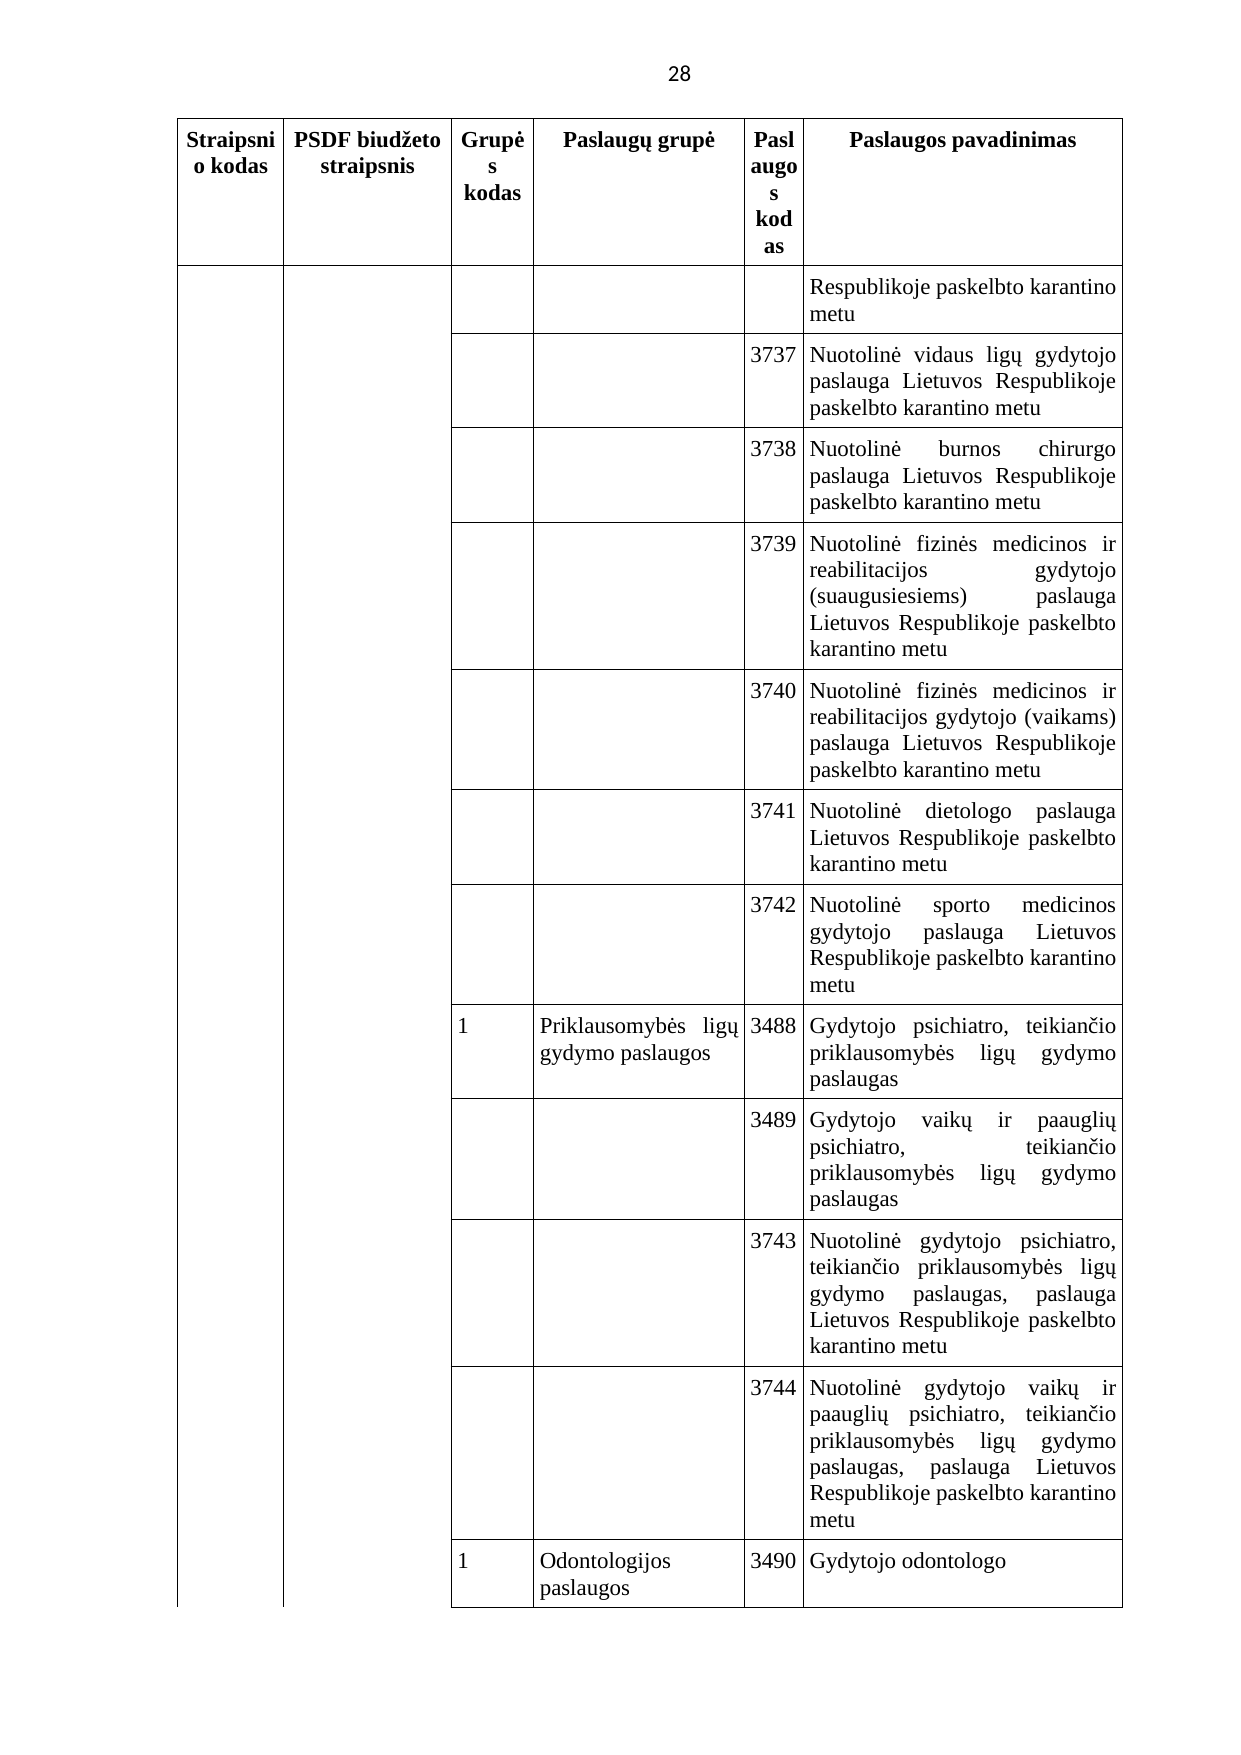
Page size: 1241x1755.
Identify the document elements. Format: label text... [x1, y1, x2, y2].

table_header Paslaugos kodas [745, 119, 803, 265]
table_cell 3490 [745, 1540, 803, 1607]
table_cell [284, 884, 451, 1004]
table_cell 3742 [745, 885, 803, 1004]
table_cell Nuotolinė fizinės medicinos ir reabilitacijos gydytojo (suaugusiesiems) paslauga Lietuvos Respublikoje paskelbto karantino metu [804, 523, 1122, 668]
table_cell [178, 884, 283, 1004]
table_cell Nuotolinė gydytojo psichiatro, teikiančio priklausomybės ligų gydymo paslaugas, paslauga Lietuvos Respublikoje paskelbto karantino metu [804, 1220, 1122, 1366]
table_cell Odontologijos paslaugos [534, 1540, 744, 1607]
table_cell [284, 789, 451, 883]
table_cell Nuotolinė burnos chirurgo paslauga Lietuvos Respublikoje paskelbto karantino metu [804, 428, 1122, 522]
table_cell [452, 885, 533, 1004]
table_cell [745, 266, 803, 333]
table_cell [534, 428, 744, 522]
table_cell [178, 333, 283, 427]
table_cell 1 [452, 1540, 533, 1607]
table_cell [284, 1098, 451, 1219]
table_cell [284, 1539, 451, 1607]
table_cell [178, 266, 283, 333]
table_cell [178, 427, 283, 522]
table_cell [452, 1220, 533, 1366]
table_cell [284, 266, 451, 333]
table_cell Gydytojo vaikų ir paauglių psichiatro, teikiančio priklausomybės ligų gydymo paslaugas [804, 1099, 1122, 1219]
table_cell [178, 1004, 283, 1098]
table_cell [534, 1099, 744, 1219]
table_cell [534, 334, 744, 427]
table_cell [178, 1539, 283, 1607]
table_cell Nuotolinė sporto medicinos gydytojo paslauga Lietuvos Respublikoje paskelbto karantino metu [804, 885, 1122, 1004]
table_cell [534, 790, 744, 883]
table_cell [452, 670, 533, 789]
table_cell Gydytojo psichiatro, teikiančio priklausomybės ligų gydymo paslaugas [804, 1005, 1122, 1098]
table_cell [534, 1367, 744, 1539]
table_cell 3740 [745, 670, 803, 789]
table_cell [284, 333, 451, 427]
table_cell [284, 669, 451, 789]
table_cell Nuotolinė fizinės medicinos ir reabilitacijos gydytojo (vaikams) paslauga Lietuvos Respublikoje paskelbto karantino metu [804, 670, 1122, 789]
table_cell [452, 1099, 533, 1219]
table_cell [534, 1220, 744, 1366]
table_cell 3489 [745, 1099, 803, 1219]
table_cell 3738 [745, 428, 803, 522]
table_cell 3488 [745, 1005, 803, 1098]
table_cell [452, 334, 533, 427]
table_cell 3739 [745, 523, 803, 668]
table_cell 3744 [745, 1367, 803, 1539]
table_cell [534, 670, 744, 789]
table_cell [452, 428, 533, 522]
table_cell [178, 1098, 283, 1219]
table_cell [284, 522, 451, 668]
table_cell [178, 1219, 283, 1366]
table_cell Gydytojo odontologo [804, 1540, 1122, 1607]
table_cell [178, 522, 283, 668]
table_header Paslaugos pavadinimas [804, 119, 1122, 265]
table_cell Priklausomybės ligų gydymo paslaugos [534, 1005, 744, 1098]
table_header Straipsnio kodas [178, 119, 283, 265]
table_cell Respublikoje paskelbto karantino metu [804, 266, 1122, 333]
table_cell [452, 266, 533, 333]
table_header PSDF biudžeto straipsnis [284, 119, 451, 265]
table_cell Nuotolinė vidaus ligų gydytojo paslauga Lietuvos Respublikoje paskelbto karantino metu [804, 334, 1122, 427]
table_cell 3741 [745, 790, 803, 883]
table_cell [534, 885, 744, 1004]
table_cell [178, 1366, 283, 1539]
table_cell [178, 789, 283, 883]
table_cell 3737 [745, 334, 803, 427]
table_cell [534, 523, 744, 668]
table_cell [452, 790, 533, 883]
table_cell [284, 1004, 451, 1098]
table_cell 3743 [745, 1220, 803, 1366]
table_cell [284, 427, 451, 522]
table_header Grupės kodas [452, 119, 533, 265]
table_cell [452, 523, 533, 668]
table_cell 1 [452, 1005, 533, 1098]
table_cell [284, 1366, 451, 1539]
table_cell Nuotolinė dietologo paslauga Lietuvos Respublikoje paskelbto karantino metu [804, 790, 1122, 883]
table_cell [452, 1367, 533, 1539]
table_cell [534, 266, 744, 333]
table_header Paslaugų grupė [534, 119, 744, 265]
table_cell Nuotolinė gydytojo vaikų ir paauglių psichiatro, teikiančio priklausomybės ligų gydymo paslaugas, paslauga Lietuvos Respublikoje paskelbto karantino metu [804, 1367, 1122, 1539]
table_cell [284, 1219, 451, 1366]
table_cell [178, 669, 283, 789]
